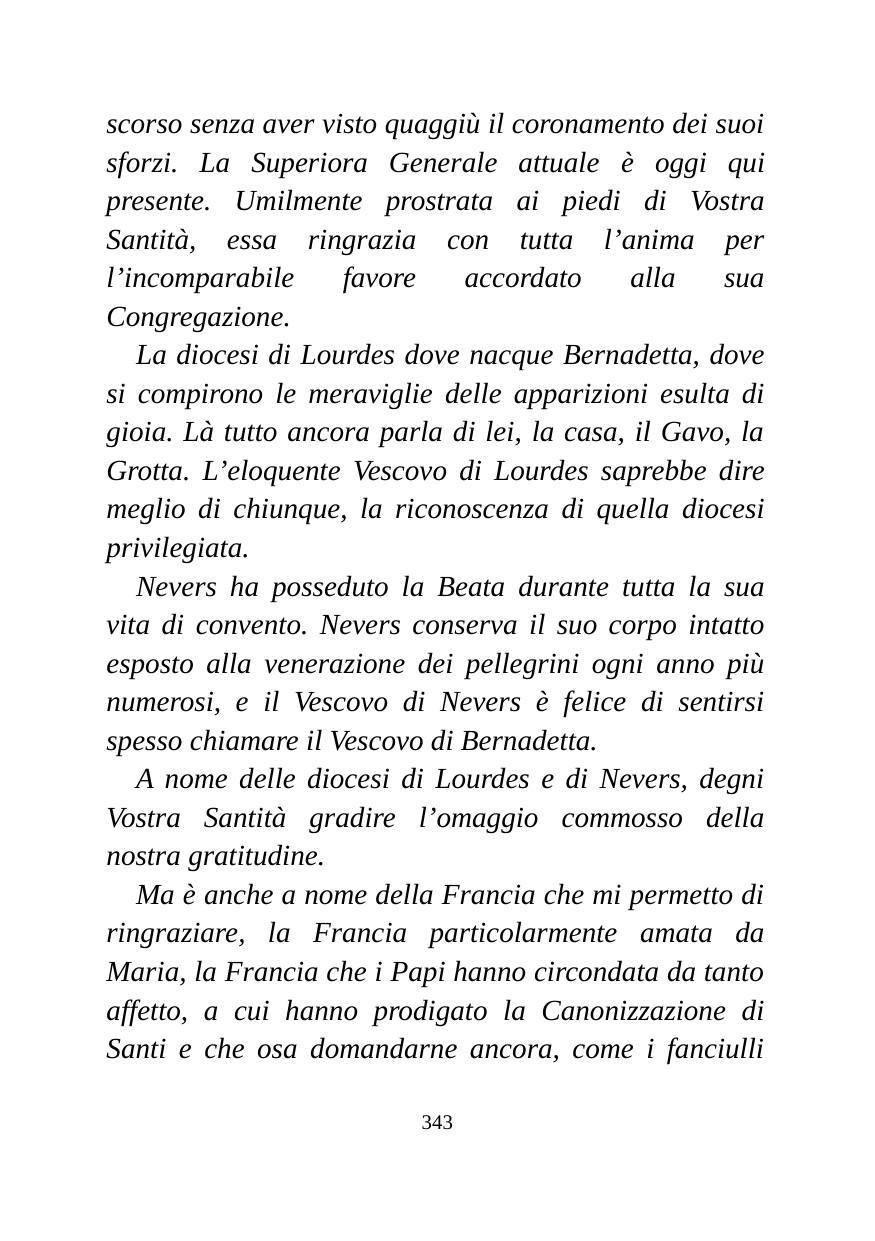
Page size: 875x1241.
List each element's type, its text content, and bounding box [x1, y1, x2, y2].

text La diocesi di Lourdes dove nacque Bernadetta, dove si compirono le meraviglie delle apparizioni esulta di gioia. Là tutto ancora parla di lei, la casa, il Gavo, la Grotta. L’eloquente Vescovo di Lourdes saprebbe dire meglio di chiunque, la riconoscenza di quella diocesi privilegiata. [106, 337, 768, 564]
text A nome delle diocesi di Lourdes e di Nevers, degni Vostra Santità gradire l’omaggio commosso della nostra gratitudine. [106, 761, 768, 872]
text scorso senza aver visto quaggiù il coronamento dei suoi sforzi. La Superiora Generale attuale è oggi qui presente. Umilmente prostrata ai piedi di Vostra Santità, essa ringrazia con tutta l’anima per l’incomparabile favore accordato alla sua Congregazione. [106, 106, 768, 332]
text Nevers ha posseduto la Beata durante tutta la sua vita di convento. Nevers conserva il suo corpo intatto esposto alla venerazione dei pellegrini ogni anno più numerosi, e il Vescovo di Nevers è felice di sentirsi spesso chiamare il Vescovo di Bernadetta. [106, 569, 768, 756]
text Ma è anche a nome della Francia che mi permetto di ringraziare, la Francia particolarmente amata da Maria, la Francia che i Papi hanno circondata da tanto affetto, a cui hanno prodigato la Canonizzazione di Santi e che osa domandarne ancora, come i fanciulli [106, 877, 768, 1065]
